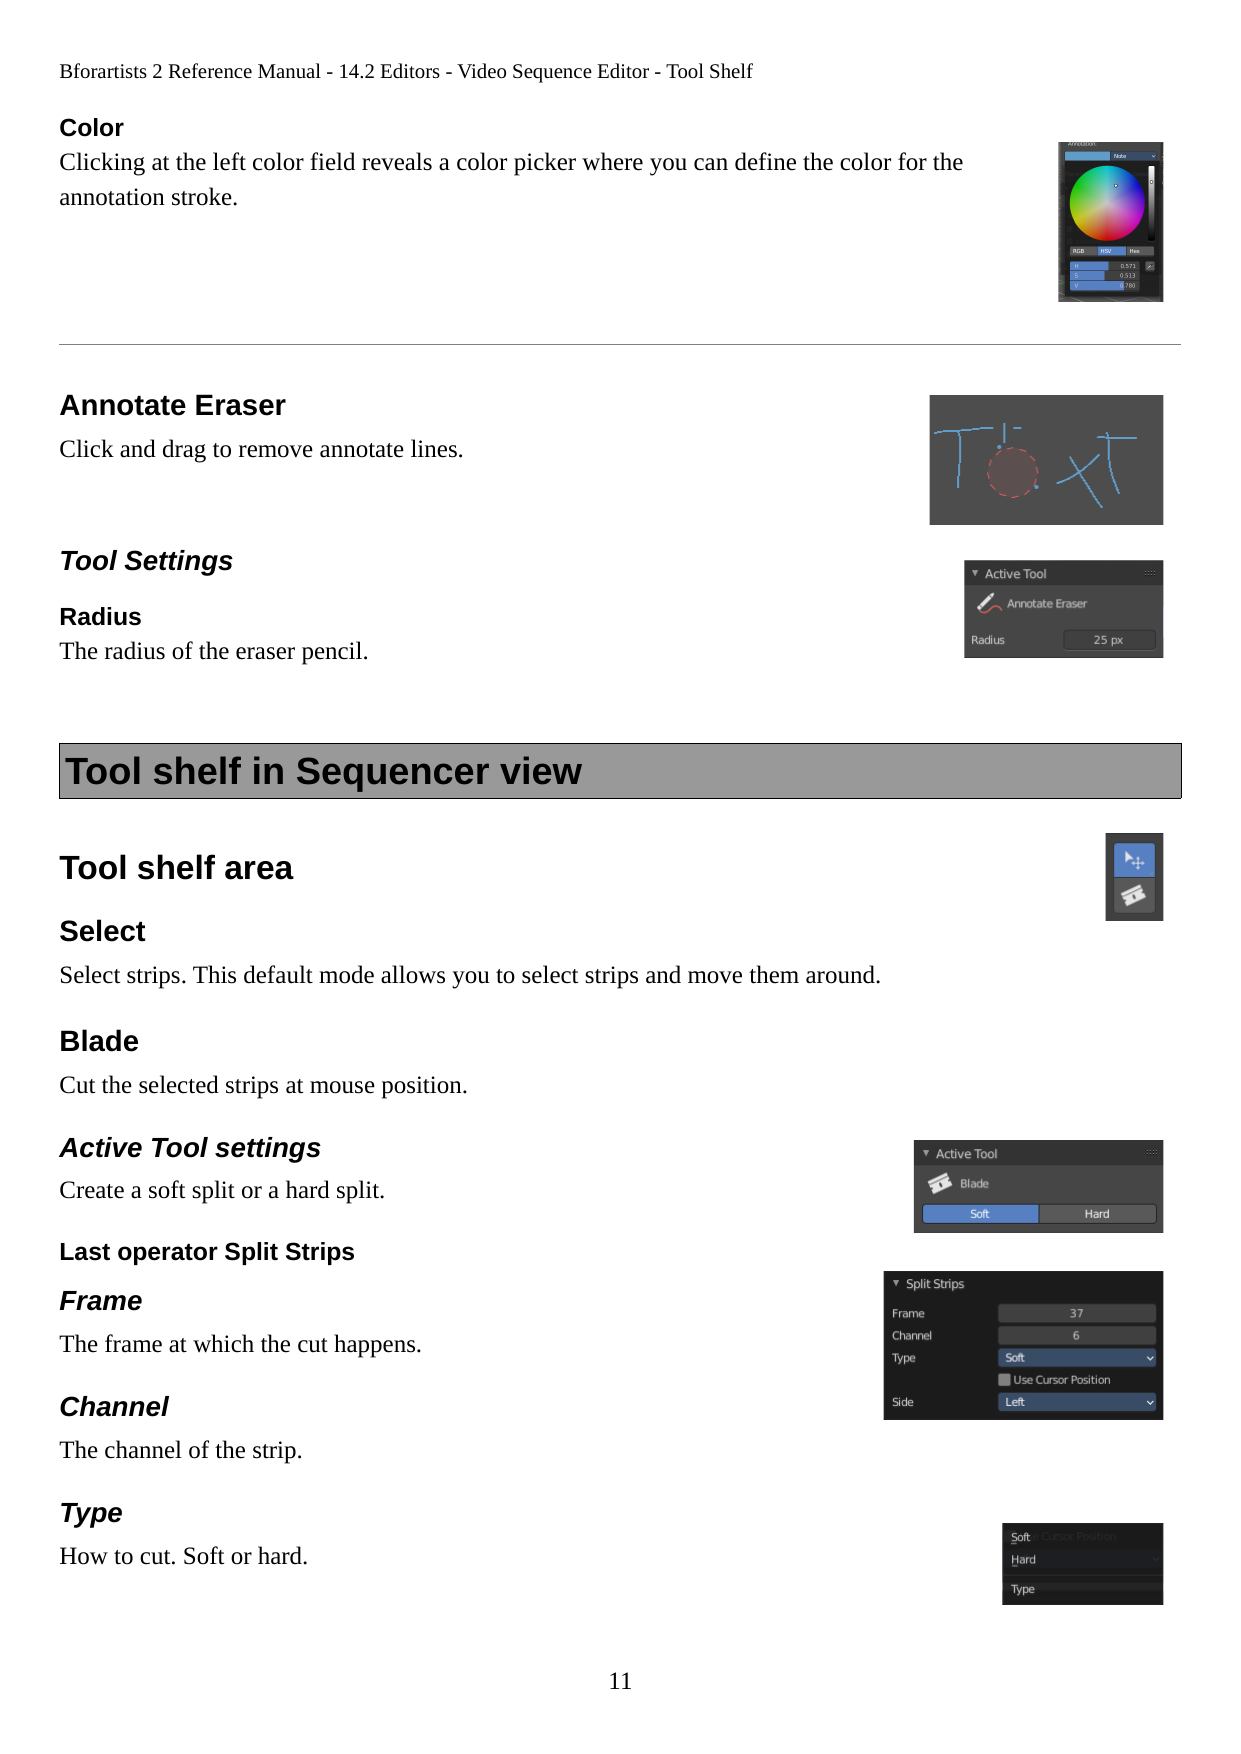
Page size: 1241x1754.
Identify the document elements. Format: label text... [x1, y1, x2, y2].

subtitle Tool shelf area [59, 848, 1105, 886]
picture [1002, 1523, 1164, 1605]
subtitle Active Tool settings [59, 1131, 1181, 1163]
subtitle Channel [59, 1390, 1181, 1422]
text Select strips. This default mode allows you to select strips and move them around. [59, 960, 1181, 988]
subtitle Blade [59, 1023, 1181, 1057]
subtitle Annotate Eraser [59, 388, 1181, 422]
subtitle [1164, 602, 1181, 630]
subtitle Type [59, 1496, 1181, 1528]
subtitle Tool Settings [59, 545, 1181, 577]
picture [883, 1271, 1164, 1420]
text The frame at which the cut happens. [59, 1329, 883, 1358]
text Clicking at the left color field reveals a color picker where you can define the color for the annotation stroke. [59, 147, 1058, 211]
subtitle Last operator Split Strips [59, 1237, 1181, 1266]
subtitle Frame [59, 1284, 883, 1316]
text The channel of the strip. [59, 1435, 1181, 1463]
subtitle Radius [59, 602, 964, 630]
text Create a soft split or a hard split. [59, 1176, 913, 1204]
text How to cut. Soft or hard. [59, 1541, 1002, 1569]
subtitle [1164, 1284, 1181, 1316]
picture [929, 395, 1164, 525]
subtitle Color [59, 113, 1181, 141]
picture [1058, 142, 1164, 302]
subtitle Select [59, 913, 1181, 947]
text Click and drag to remove annotate lines. [59, 434, 929, 463]
table_header Tool shelf in Sequencer view [60, 744, 1181, 798]
picture [1105, 833, 1164, 921]
text The radius of the eraser pencil. [59, 636, 1181, 665]
text Cut the selected strips at mouse position. [59, 1070, 1181, 1098]
picture [964, 560, 1164, 658]
picture [913, 1140, 1164, 1233]
subtitle [1164, 848, 1181, 886]
